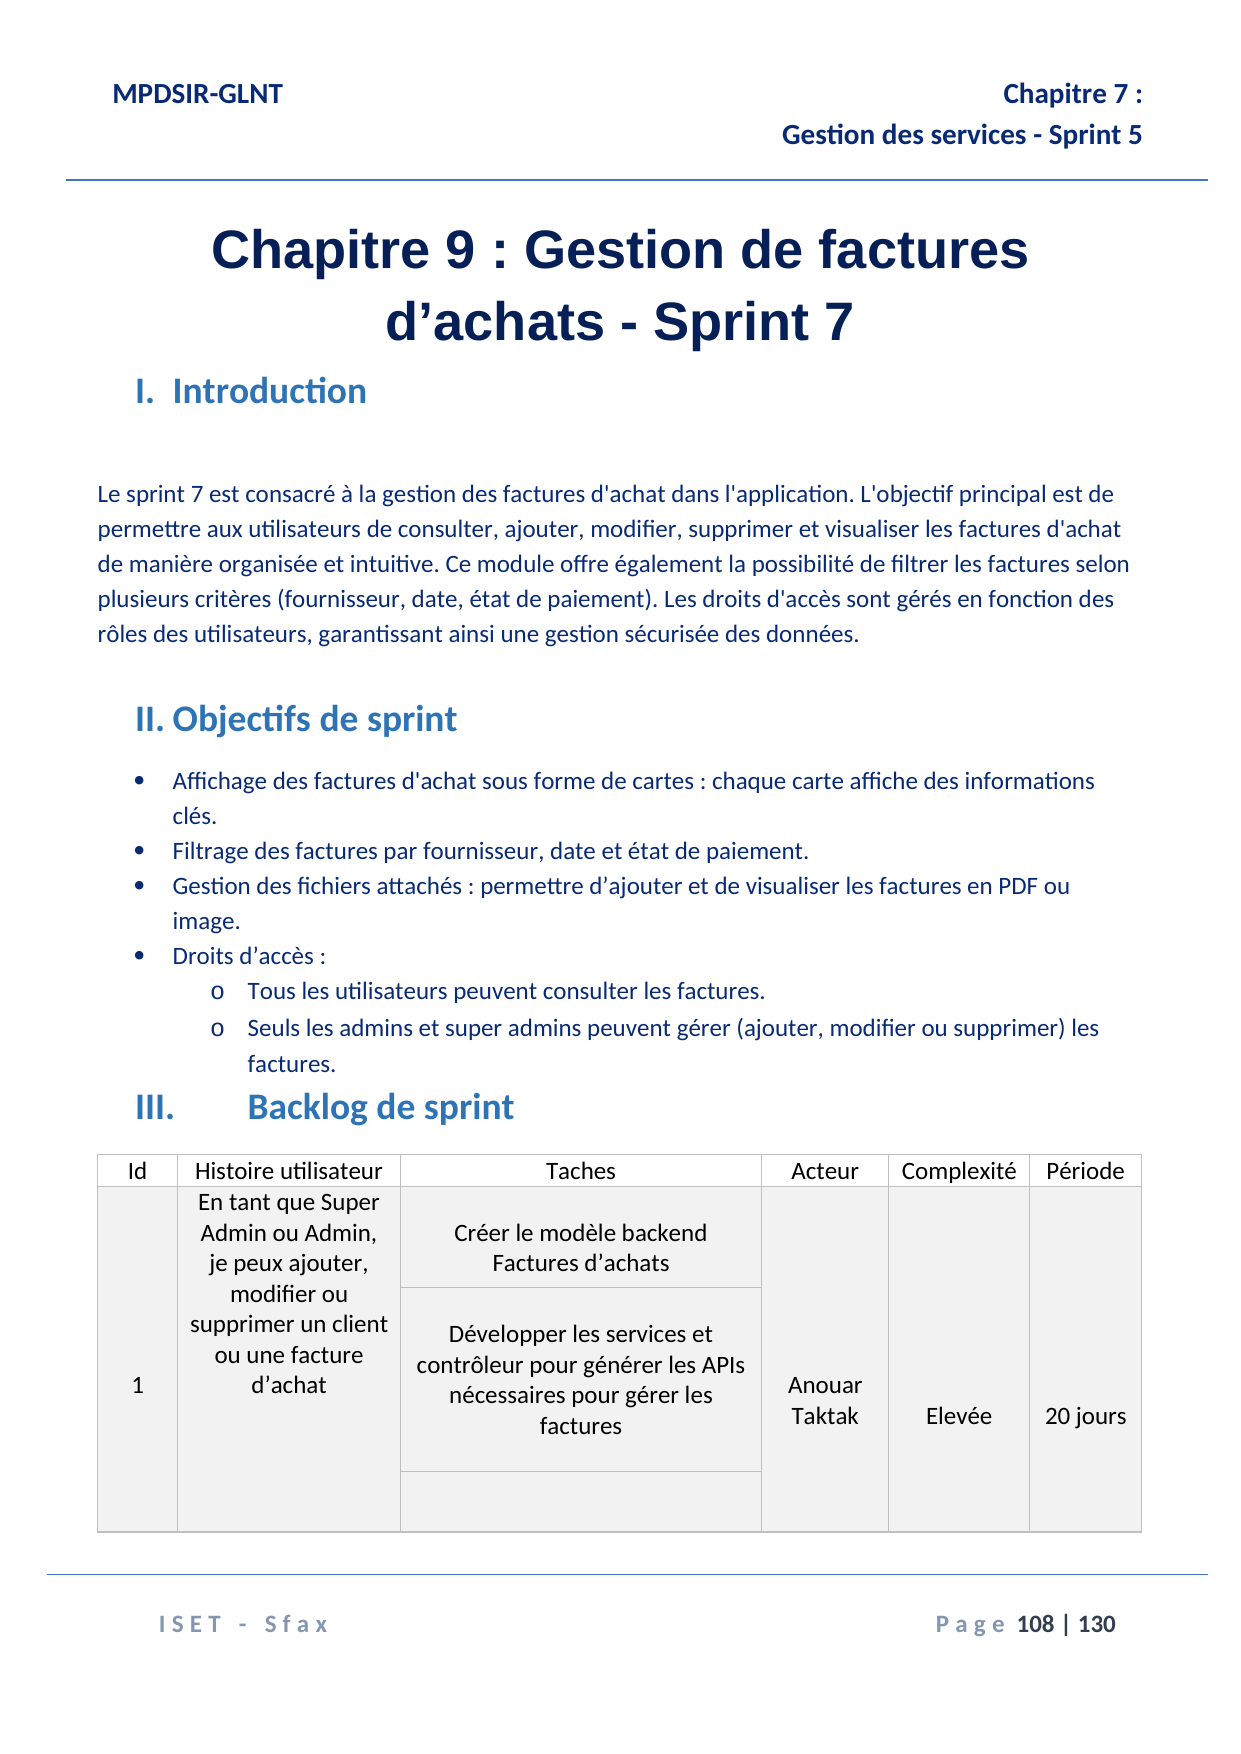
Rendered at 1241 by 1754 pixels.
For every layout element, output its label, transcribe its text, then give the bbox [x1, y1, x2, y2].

table_cell Développer les services et contrôleur pour générer les APIs nécessaires pour gérer les factures [401, 1288, 761, 1471]
list Gestion des fichiers attachés : permettre d’ajouter et de visualiser les factures en PDF ou image. [135, 870, 1143, 936]
list Filtrage des factures par fournisseur, date et état de paiement. [135, 835, 1143, 866]
table_header Complexité [889, 1155, 1029, 1186]
text Le sprint 7 est consacré à la gestion des factures d'achat dans l'application. L'objectif principal est de permettre aux utilisateurs de consulter, ajouter, modifier, supprimer et visualiser les factures d'achat de manière organisée et intuitive. Ce module offre également la possibilité de filtrer les factures selon plusieurs critères (fournisseur, date, état de paiement). Les droits d'accès sont gérés en fonction des rôles des utilisateurs, garantissant ainsi une gestion sécurisée des données. [97, 479, 1143, 649]
subtitle Objectifs de sprint [135, 694, 1143, 740]
subtitle Introduction [135, 367, 1143, 413]
table_header Histoire utilisateur [178, 1155, 400, 1186]
table_cell 1 [98, 1187, 177, 1531]
table_cell Elevée [889, 1187, 1029, 1531]
list Droits d’accès : [135, 940, 1143, 971]
table_cell [401, 1472, 761, 1531]
table_cell 20 jours [1030, 1187, 1141, 1531]
subtitle Backlog de sprint [135, 1083, 1143, 1129]
table_header Taches [401, 1155, 761, 1186]
list Tous les utilisateurs peuvent consulter les factures. [210, 975, 1143, 1007]
table_cell En tant que Super Admin ou Admin, je peux ajouter, modifier ou supprimer un client ou une facture d’achat [178, 1187, 400, 1531]
list Seuls les admins et super admins peuvent gérer (ajouter, modifier ou supprimer) les factures. [210, 1012, 1143, 1079]
table_header Id [98, 1155, 177, 1186]
table_cell Créer le modèle backend Factures d’achats [401, 1187, 761, 1287]
list Affichage des factures d'achat sous forme de cartes : chaque carte affiche des informations clés. [135, 765, 1143, 831]
table_cell Anouar Taktak [762, 1187, 888, 1531]
subtitle Chapitre 9 : Gestion de factures d’achats - Sprint 7 [97, 217, 1143, 351]
table_header Acteur [762, 1155, 888, 1186]
table_header Période [1030, 1155, 1141, 1186]
